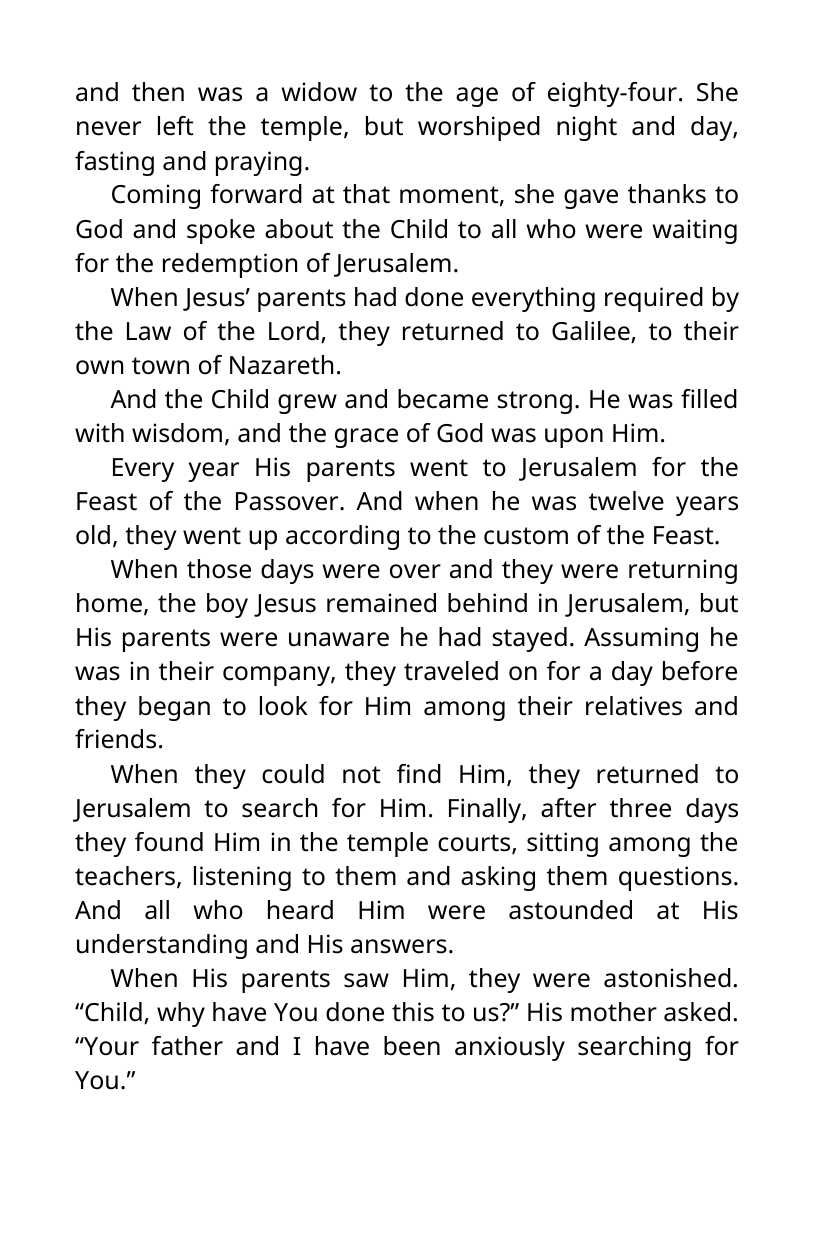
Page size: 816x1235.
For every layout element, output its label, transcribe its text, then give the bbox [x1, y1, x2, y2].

text Coming forward at that moment, she gave thanks to God and spoke about the Child to all who were waiting for the redemption of Jerusalem. [75, 177, 740, 279]
text When Jesus’ parents had done everything required by the Law of the Lord, they returned to Galilee, to their own town of Nazareth. [75, 279, 740, 382]
text When they could not find Him, they returned to Jerusalem to search for Him. Finally, after three days they found Him in the temple courts, sitting among the teachers, listening to them and asking them questions. And all who heard Him were astounded at His understanding and His answers. [75, 756, 740, 961]
text Every year His parents went to Jerusalem for the Feast of the Passover. And when he was twelve years old, they went up according to the custom of the Feast. [75, 450, 740, 552]
text When His parents saw Him, they were astonished. “Child, why have You done this to us?” His mother asked. “Your father and I have been anxiously searching for You.” [75, 961, 740, 1097]
text And the Child grew and became strong. He was filled with wisdom, and the grace of God was upon Him. [75, 382, 740, 450]
text When those days were over and they were returning home, the boy Jesus remained behind in Jerusalem, but His parents were unaware he had stayed. Assuming he was in their company, they traveled on for a day before they began to look for Him among their relatives and friends. [75, 552, 740, 756]
text and then was a widow to the age of eighty-four. She never left the temple, but worshiped night and day, fasting and praying. [75, 75, 740, 177]
